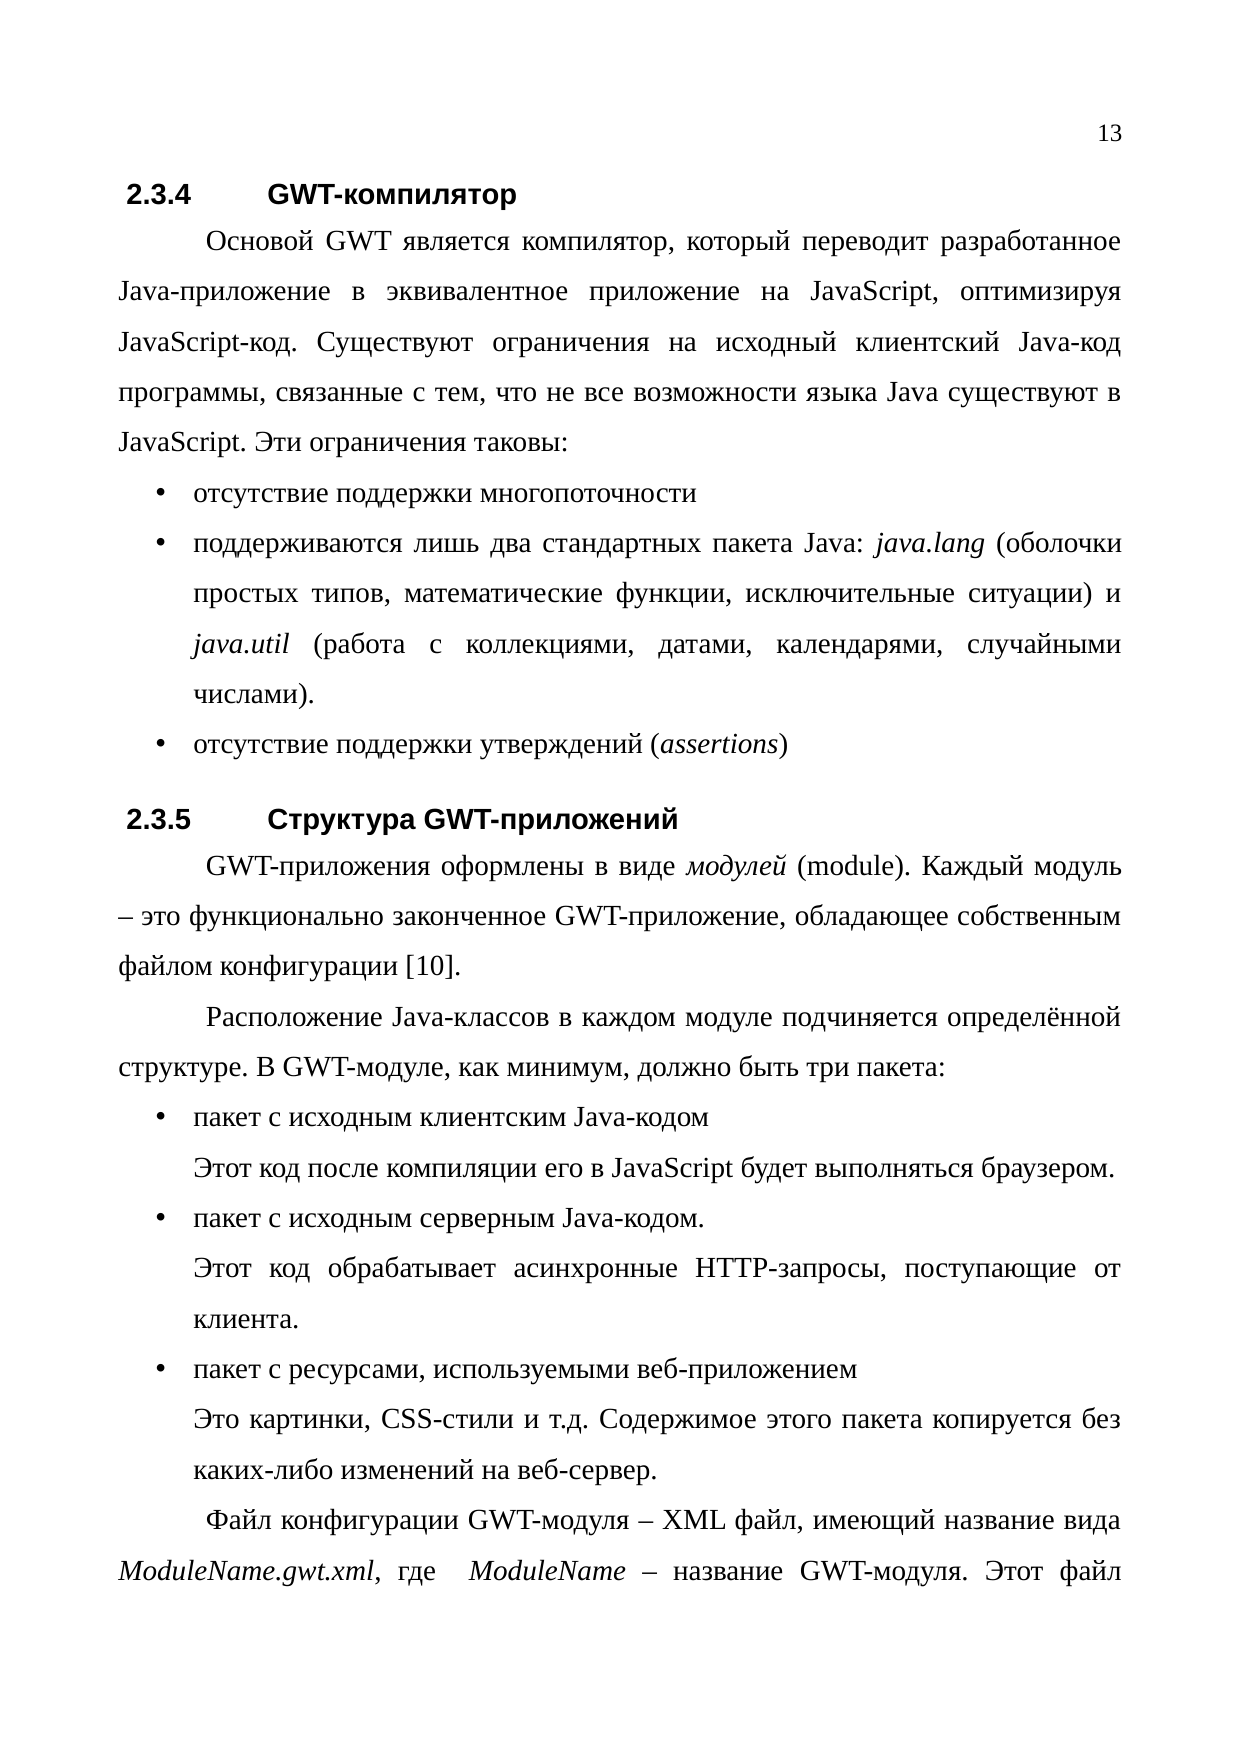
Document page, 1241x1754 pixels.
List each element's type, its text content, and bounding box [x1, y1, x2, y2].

text Файл конфигурации GWT-модуля – XML файл, имеющий название вида ModuleName.gwt.xml, где ModuleName – название GWT-модуля. Этот файл [118, 1502, 1122, 1586]
list пакет с ресурсами, используемыми веб-приложением [156, 1351, 1122, 1385]
text Основой GWT является компилятор, который переводит разработанное Java-приложение в эквивалентное приложение на JavaScript, оптимизируя JavaScript-код. Существуют ограничения на исходный клиентский Java-код программы, связанные с тем, что не все возможности языка Java существуют в JavaScript. Эти ограничения таковы: [118, 223, 1122, 458]
text GWT-приложения оформлены в виде модулей (module). Каждый модуль – это функционально законченное GWT-приложение, обладающее собственным файлом конфигурации [10]. [118, 848, 1122, 982]
text Расположение Java-классов в каждом модуле подчиняется определённой структуре. В GWT-модуле, как минимум, должно быть три пакета: [118, 999, 1122, 1083]
subtitle GWT-компилятор [118, 177, 1122, 211]
subtitle Структура GWT-приложений [118, 802, 1122, 835]
list поддерживаются лишь два стандартных пакета Java: java.lang (оболочки простых типов, математические функции, исключительные ситуации) и java.util (работа с коллекциями, датами, календарями, случайными числами). [156, 525, 1122, 710]
list отсутствие поддержки многопоточности [156, 475, 1122, 508]
list отсутствие поддержки утверждений (assertions) [156, 726, 1122, 760]
list пакет с исходным клиентским Java-кодом [156, 1099, 1122, 1133]
list Этот код обрабатывает асинхронные HTTP-запросы, поступающие от клиента. [156, 1251, 1122, 1334]
list Это картинки, CSS-стили и т.д. Содержимое этого пакета копируется без каких-либо изменений на веб-сервер. [156, 1402, 1122, 1486]
list пакет с исходным серверным Java-кодом. [156, 1200, 1122, 1234]
list Этот код после компиляции его в JavaScript будет выполняться браузером. [156, 1150, 1122, 1183]
